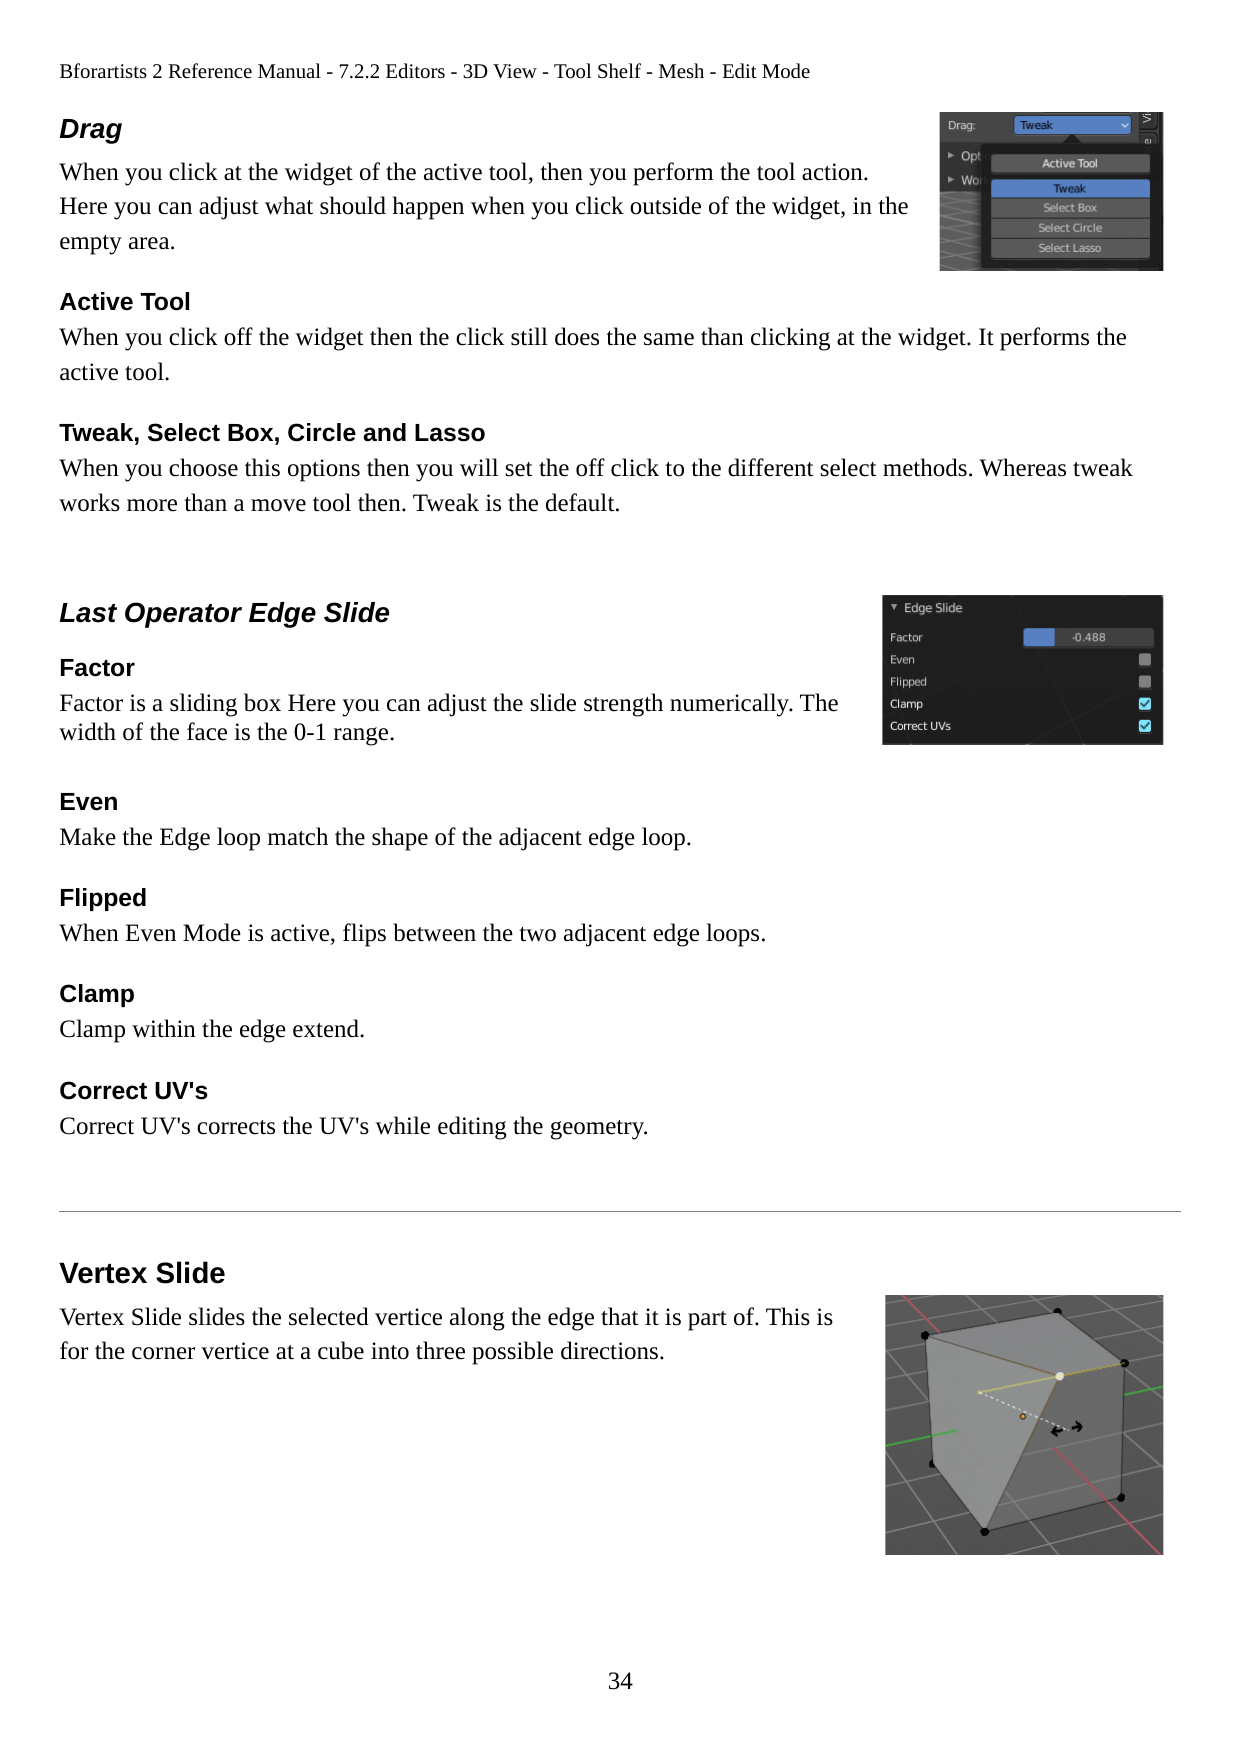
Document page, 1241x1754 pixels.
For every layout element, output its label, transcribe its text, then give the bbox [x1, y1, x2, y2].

text Factor is a sliding box Here you can adjust the slide strength numerically. The width of the face is the 0-1 range. [59, 688, 1181, 746]
text Clamp within the edge extend. [59, 1014, 1181, 1043]
subtitle Correct UV's [59, 1076, 1181, 1104]
subtitle Last Operator Edge Slide [59, 596, 882, 628]
text When Even Mode is active, flips between the two adjacent edge loops. [59, 918, 1181, 947]
picture [882, 595, 1164, 745]
subtitle Tweak, Select Box, Circle and Lasso [59, 418, 1181, 447]
subtitle [1164, 653, 1181, 682]
text Vertex Slide slides the selected vertice along the edge that it is part of. This is for the corner vertice at a cube into three possible directions. [59, 1302, 885, 1365]
subtitle [1164, 596, 1181, 628]
subtitle Clamp [59, 979, 1181, 1008]
picture [939, 112, 1164, 271]
text Correct UV's corrects the UV's while editing the geometry. [59, 1111, 1181, 1139]
text Make the Edge loop match the shape of the adjacent edge loop. [59, 822, 1181, 850]
subtitle Active Tool [59, 287, 1181, 316]
subtitle [1164, 113, 1181, 144]
text When you click off the widget then the click still does the same than clicking at the widget. It performs the active tool. [59, 322, 1181, 386]
subtitle Drag [59, 113, 939, 144]
picture [885, 1295, 1164, 1555]
subtitle Even [59, 787, 1181, 815]
subtitle Factor [59, 653, 882, 682]
text When you choose this options then you will set the off click to the different select methods. Whereas tweak works more than a move tool then. Tweak is the default. [59, 453, 1181, 516]
subtitle Flipped [59, 883, 1181, 912]
subtitle Vertex Slide [59, 1256, 1181, 1289]
text When you click at the widget of the active tool, then you perform the tool action. Here you can adjust what should happen when you click outside of the widget, in the empty area. [59, 157, 939, 255]
